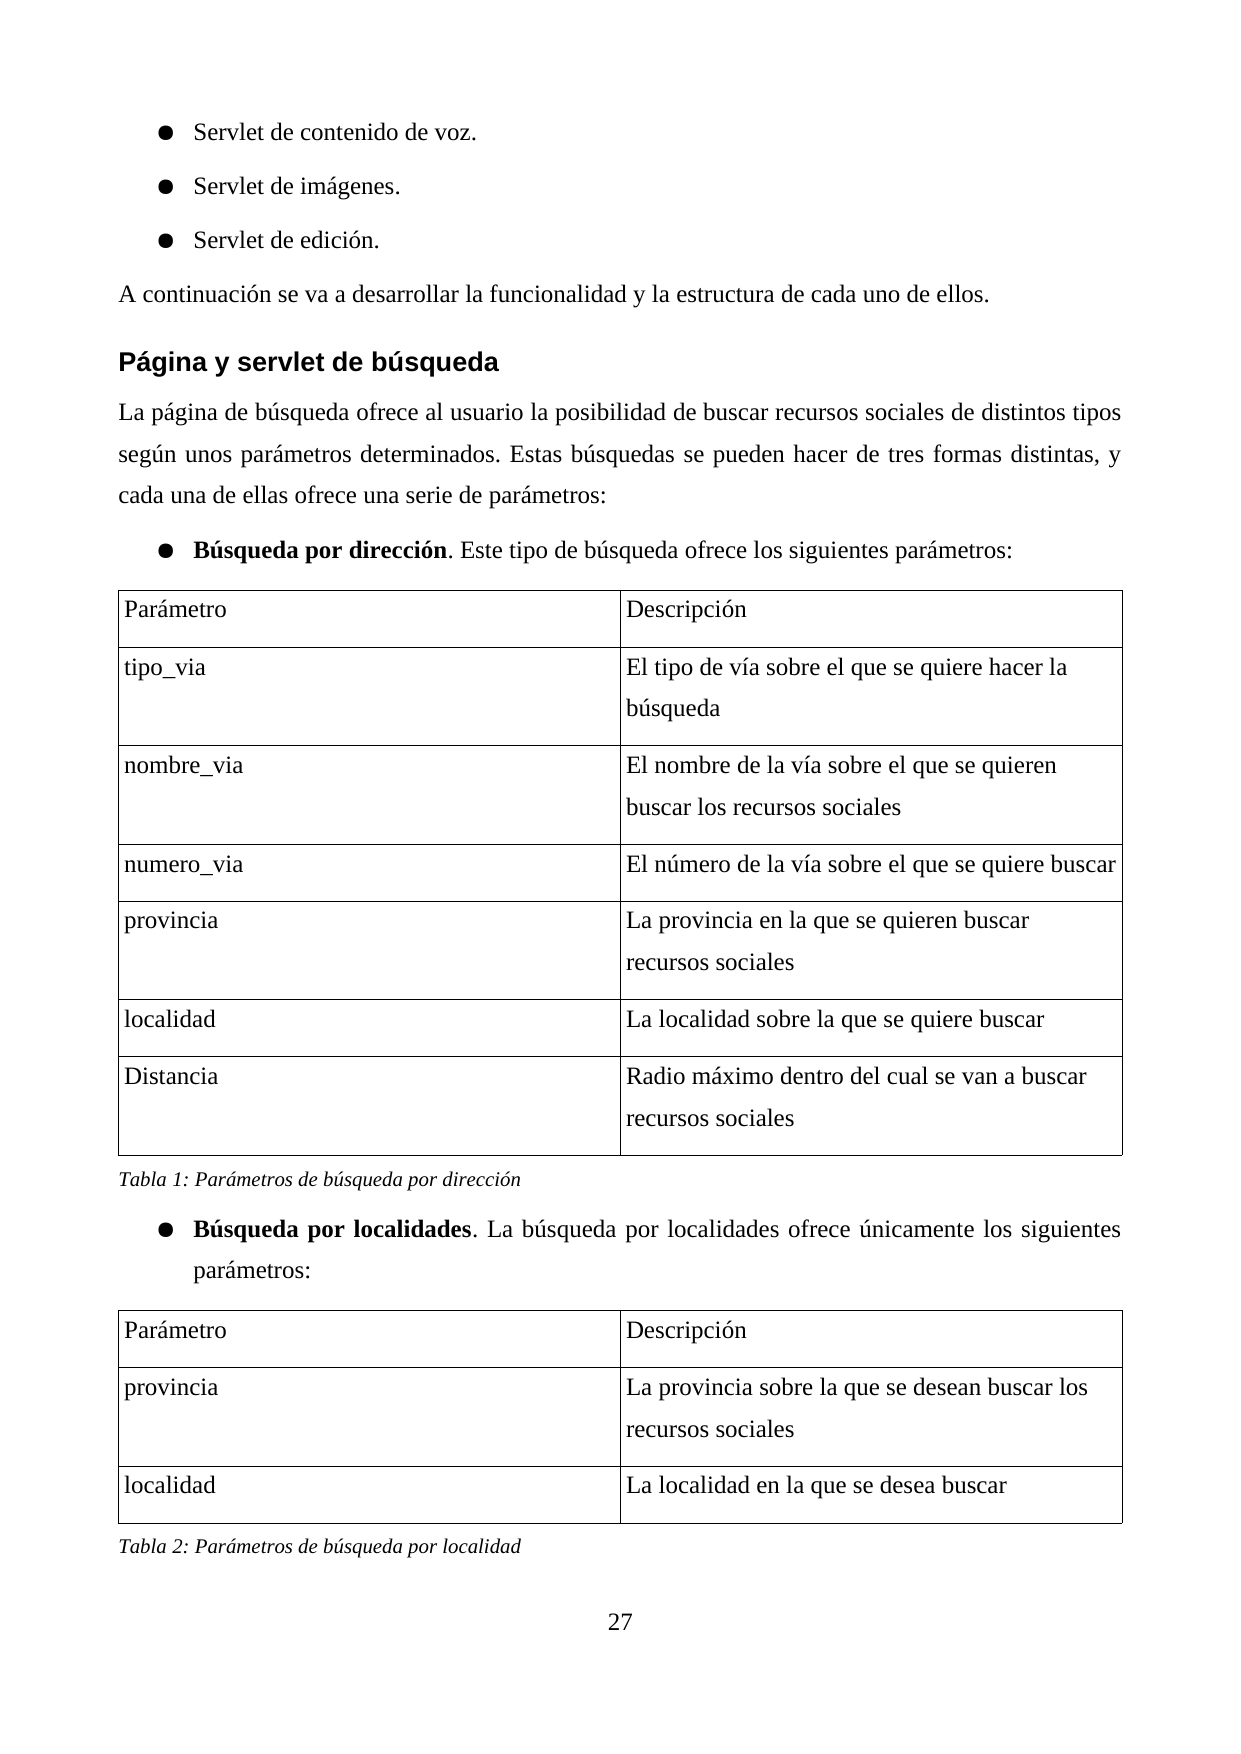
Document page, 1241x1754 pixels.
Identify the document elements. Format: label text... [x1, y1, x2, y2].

text Tabla 2: Parámetros de búsqueda por localidad [118, 1535, 1122, 1558]
subtitle La página de búsqueda ofrece al usuario la posibilidad de buscar recursos sociales de distintos tipos según unos parámetros determinados. Estas búsquedas se pueden hacer de tres formas distintas, y cada una de ellas ofrece una serie de parámetros: [118, 398, 1122, 509]
table_cell provincia [119, 1368, 620, 1466]
table_cell numero_via [119, 845, 620, 901]
table_header Descripción [621, 1311, 1122, 1367]
table_cell El tipo de vía sobre el que se quiere hacer la búsqueda [621, 648, 1122, 745]
table_cell La localidad sobre la que se quiere buscar [621, 1000, 1122, 1056]
table_cell tipo_via [119, 648, 620, 745]
table_cell La provincia sobre la que se desean buscar los recursos sociales [621, 1368, 1122, 1466]
table_cell provincia [119, 902, 620, 999]
table_cell localidad [119, 1000, 620, 1056]
table_cell La localidad en la que se desea buscar [621, 1467, 1122, 1523]
subtitle Búsqueda por dirección. Este tipo de búsqueda ofrece los siguientes parámetros: [156, 536, 1122, 563]
table_cell Distancia [119, 1057, 620, 1155]
subtitle A continuación se va a desarrollar la funcionalidad y la estructura de cada uno de ellos. [118, 280, 1122, 308]
table_header Descripción [621, 591, 1122, 647]
table_header Parámetro [119, 591, 620, 647]
table_header Parámetro [119, 1311, 620, 1367]
table_cell El número de la vía sobre el que se quiere buscar [621, 845, 1122, 901]
table_cell La provincia en la que se quieren buscar recursos sociales [621, 902, 1122, 999]
table_cell Radio máximo dentro del cual se van a buscar recursos sociales [621, 1057, 1122, 1155]
subtitle Página y servlet de búsqueda [118, 347, 1122, 377]
subtitle Búsqueda por localidades. La búsqueda por localidades ofrece únicamente los siguientes parámetros: [156, 1215, 1122, 1284]
text Tabla 1: Parámetros de búsqueda por dirección [118, 1167, 1122, 1191]
table_cell nombre_via [119, 746, 620, 844]
table_cell El nombre de la vía sobre el que se quieren buscar los recursos sociales [621, 746, 1122, 844]
subtitle Servlet de imágenes. [156, 172, 1122, 200]
subtitle Servlet de contenido de voz. [156, 118, 1122, 146]
table_cell localidad [119, 1467, 620, 1523]
subtitle Servlet de edición. [156, 226, 1122, 254]
